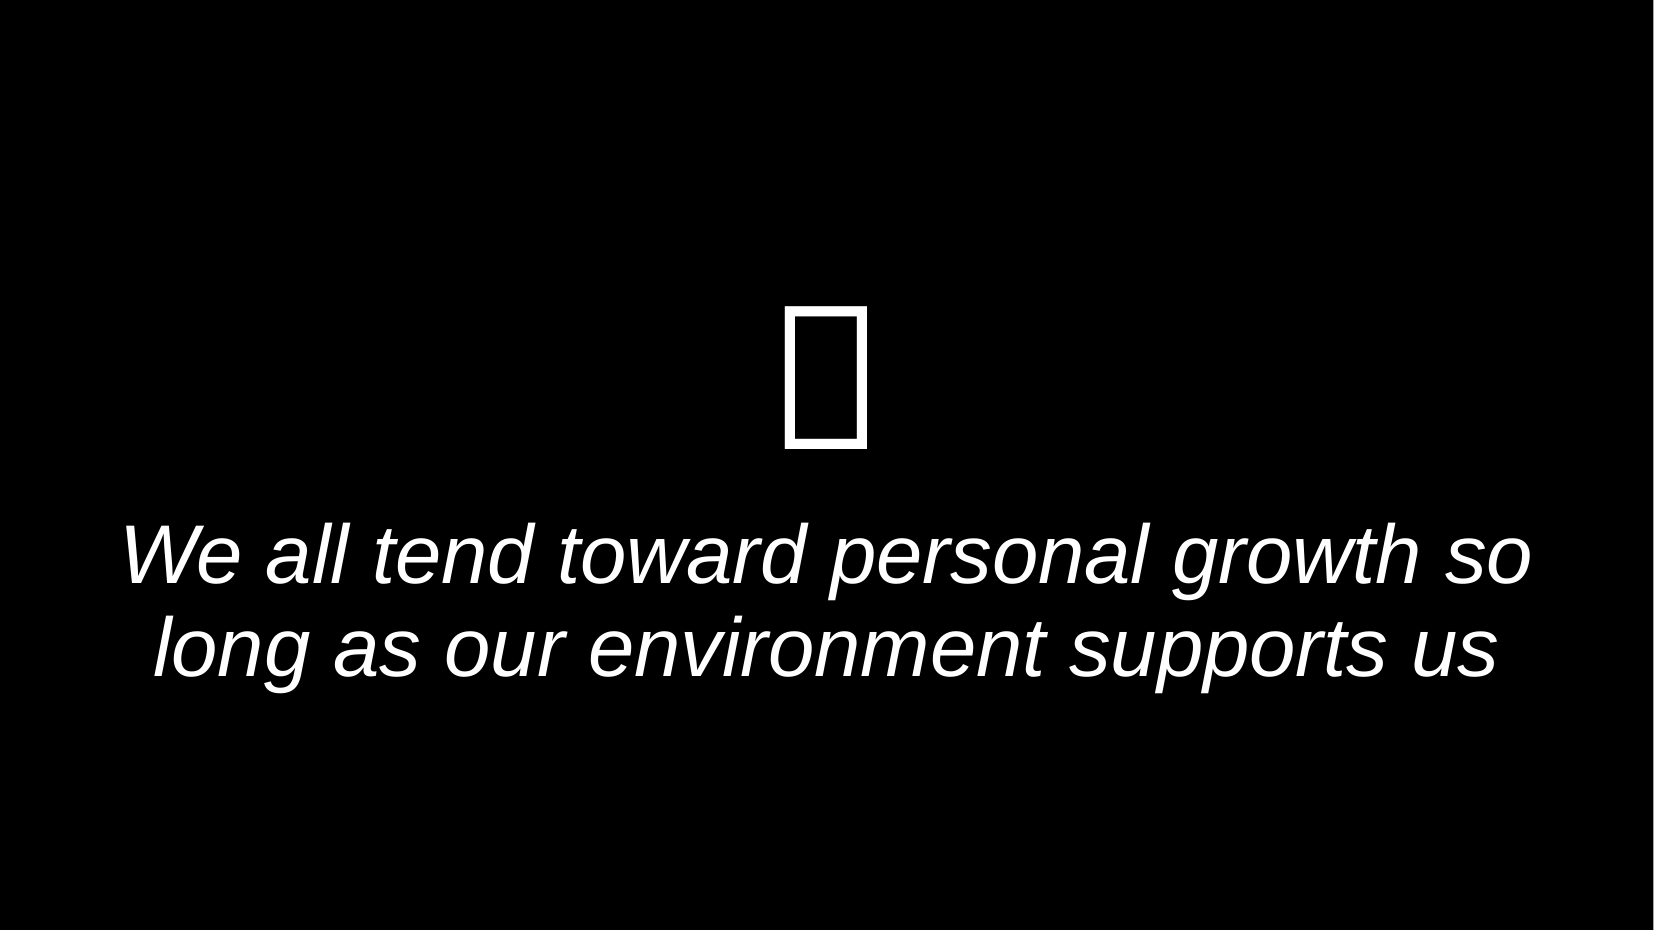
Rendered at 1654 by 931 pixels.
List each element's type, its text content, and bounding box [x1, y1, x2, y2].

subtitle 💡 We all tend toward personal growth so long as our environment supports us [82, 0, 1571, 931]
